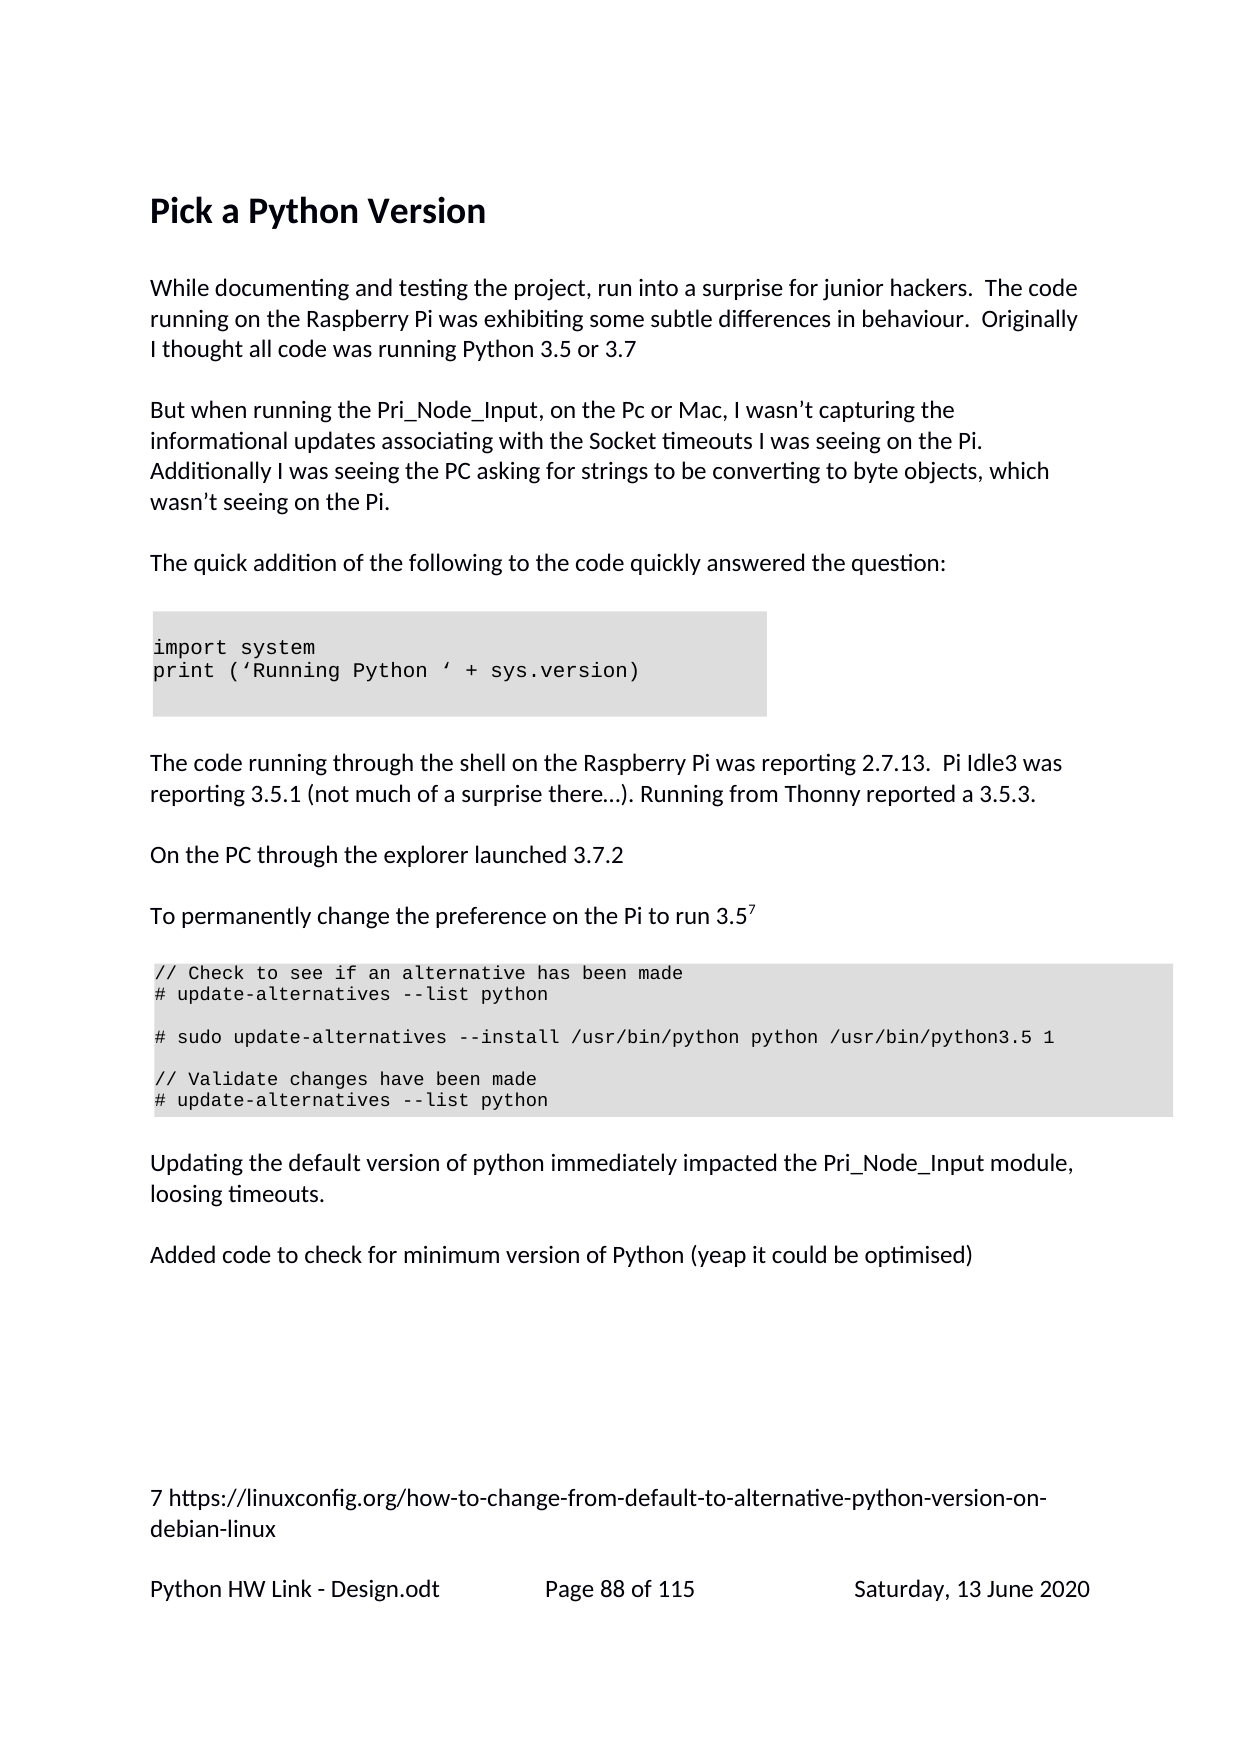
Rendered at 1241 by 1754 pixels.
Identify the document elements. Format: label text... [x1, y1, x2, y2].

text To permanently change the preference on the Pi to run 3.5 [150, 900, 1090, 930]
text But when running the Pri_Node_Input, on the Pc or Mac, I wasn’t capturing the informational updates associating with the Socket timeouts I was seeing on the Pi. Additionally I was seeing the PC asking for strings to be converting to byte objects, which wasn’t seeing on the Pi. [150, 394, 1090, 516]
text While documenting and testing the project, run into a surprise for junior hackers. The code running on the Raspberry Pi was exhibiting some subtle differences in behaviour. Originally I thought all code was running Python 3.5 or 3.7 [150, 272, 1090, 364]
text On the PC through the explorer launched 3.7.2 [150, 839, 1090, 869]
text The code running through the shell on the Raspberry Pi was reporting 2.7.13. Pi Idle3 was reporting 3.5.1 (not much of a surprise there…). Running from Thonny reported a 3.5.3. [150, 747, 1090, 808]
text The quick addition of the following to the code quickly answered the question: [150, 547, 1090, 577]
subtitle Pick a Python Version [150, 187, 1090, 233]
text Added code to check for minimum version of Python (yeap it could be optimised) [150, 1239, 1090, 1269]
text Updating the default version of python immediately impacted the Pri_Node_Input module, loosing timeouts. [150, 1147, 1090, 1208]
text https://linuxconfig.org/how-to-change-from-default-to-alternative-python-version-on-debian-linux [150, 1482, 1090, 1543]
